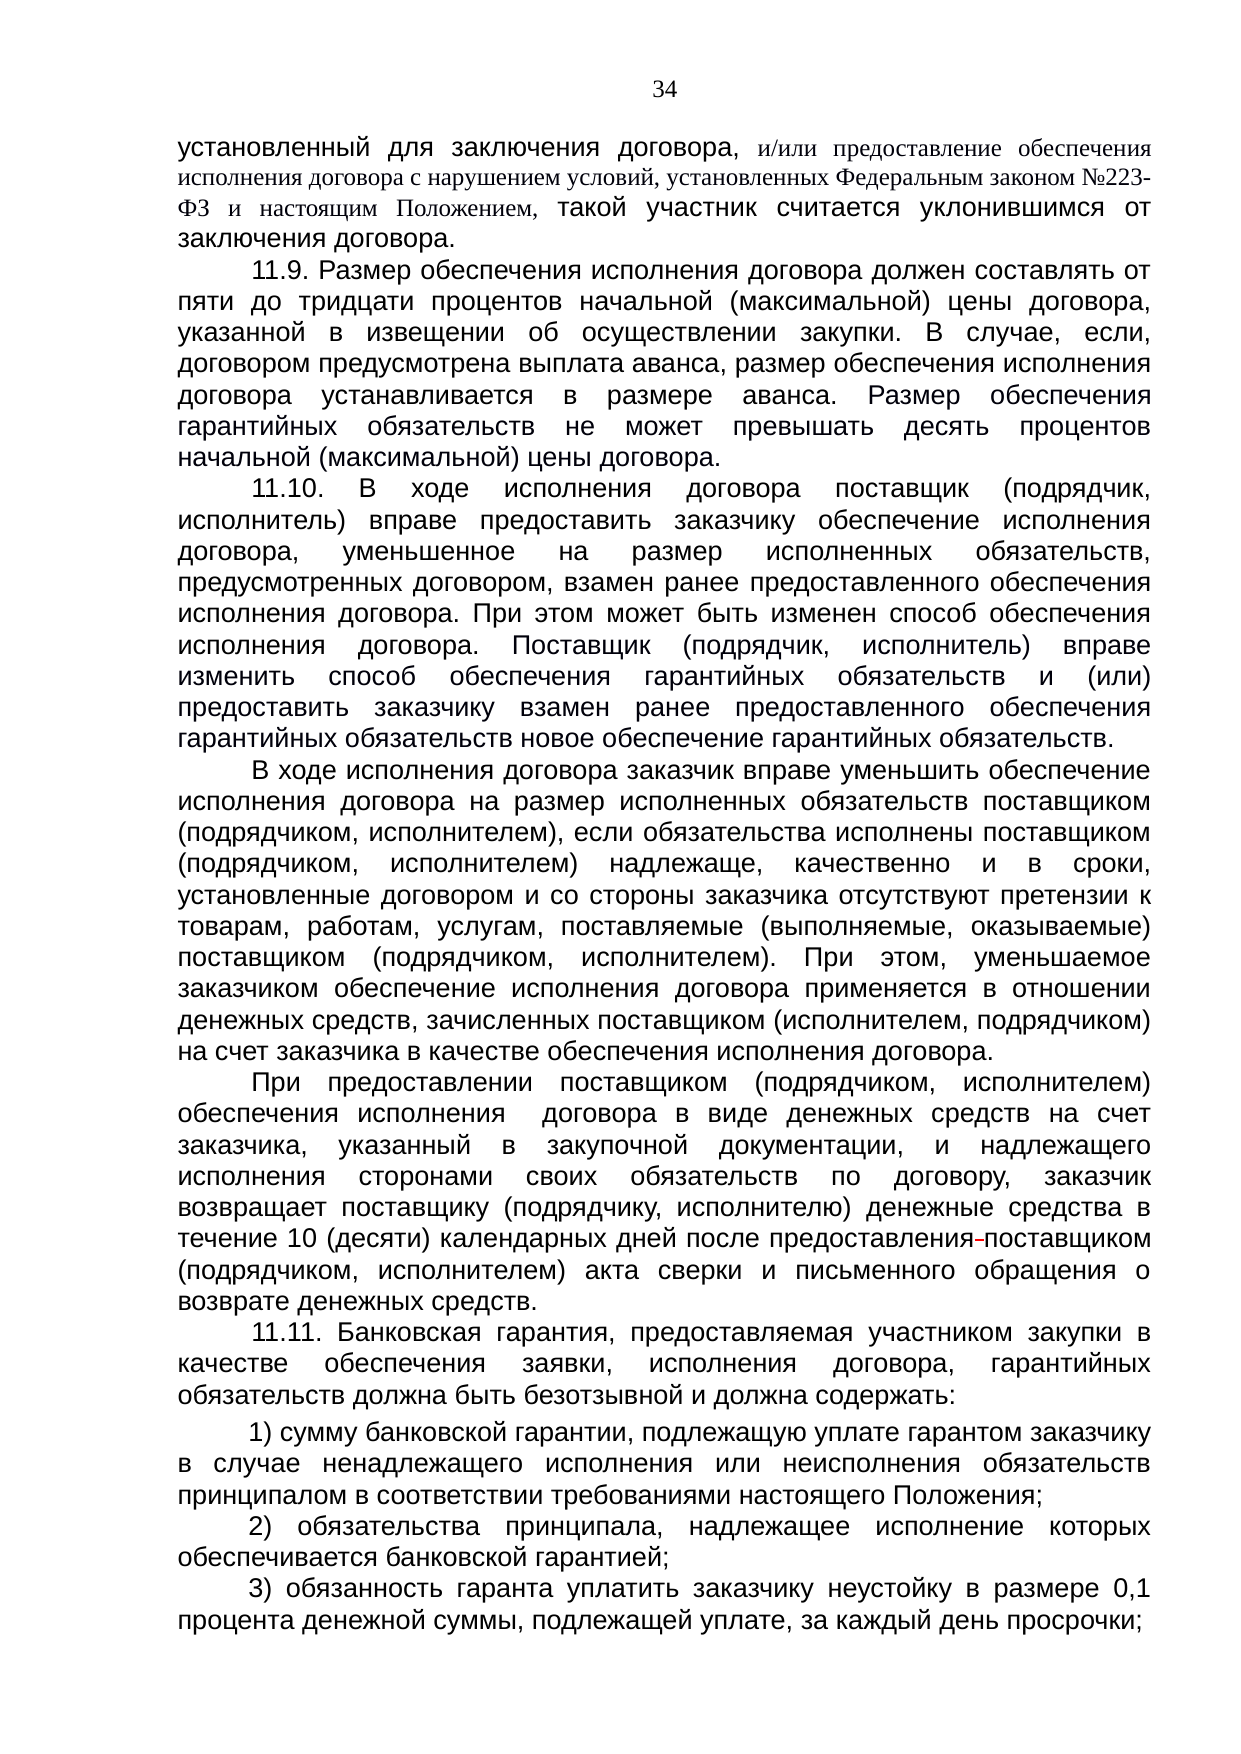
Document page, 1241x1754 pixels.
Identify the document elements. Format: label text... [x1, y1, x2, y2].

text При предоставлении поставщиком (подрядчиком, исполнителем) обеспечения исполнения договора в виде денежных средств на счет заказчика, указанный в закупочной документации, и надлежащего исполнения сторонами своих обязательств по договору, заказчик возвращает поставщику (подрядчику, исполнителю) денежные средства в течение 10 (десяти) календарных дней после предоставления поставщиком (подрядчиком, исполнителем) акта сверки и письменного обращения о возврате денежных средств. [177, 1066, 1152, 1316]
text 3) обязанность гаранта уплатить заказчику неустойку в размере 0,1 процента денежной суммы, подлежащей уплате, за каждый день просрочки; [177, 1572, 1152, 1635]
text установленный для заключения договора, и/или предоставление обеспечения исполнения договора с нарушением условий, установленных Федеральным законом №223-ФЗ и настоящим Положением, такой участник считается уклонившимся от заключения договора. [177, 131, 1152, 254]
text В ходе исполнения договора заказчик вправе уменьшить обеспечение исполнения договора на размер исполненных обязательств поставщиком (подрядчиком, исполнителем), если обязательства исполнены поставщиком (подрядчиком, исполнителем) надлежаще, качественно и в сроки, установленные договором и со стороны заказчика отсутствуют претензии к товарам, работам, услугам, поставляемые (выполняемые, оказываемые) поставщиком (подрядчиком, исполнителем). При этом, уменьшаемое заказчиком обеспечение исполнения договора применяется в отношении денежных средств, зачисленных поставщиком (исполнителем, подрядчиком) на счет заказчика в качестве обеспечения исполнения договора. [177, 754, 1152, 1066]
text 1) сумму банковской гарантии, подлежащую уплате гарантом заказчику в случае ненадлежащего исполнения или неисполнения обязательств принципалом в соответствии требованиями настоящего Положения; [177, 1416, 1152, 1510]
text 11.9. Размер обеспечения исполнения договора должен составлять от пяти до тридцати процентов начальной (максимальной) цены договора, указанной в извещении об осуществлении закупки. В случае, если, договором предусмотрена выплата аванса, размер обеспечения исполнения договора устанавливается в размере аванса. Размер обеспечения гарантийных обязательств не может превышать десять процентов начальной (максимальной) цены договора. [177, 254, 1152, 472]
text 11.11. Банковская гарантия, предоставляемая участником закупки в качестве обеспечения заявки, исполнения договора, гарантийных обязательств должна быть безотзывной и должна содержать: [177, 1316, 1152, 1410]
text 2) обязательства принципала, надлежащее исполнение которых обеспечивается банковской гарантией; [177, 1510, 1152, 1572]
text 11.10. В ходе исполнения договора поставщик (подрядчик, исполнитель) вправе предоставить заказчику обеспечение исполнения договора, уменьшенное на размер исполненных обязательств, предусмотренных договором, взамен ранее предоставленного обеспечения исполнения договора. При этом может быть изменен способ обеспечения исполнения договора. Поставщик (подрядчик, исполнитель) вправе изменить способ обеспечения гарантийных обязательств и (или) предоставить заказчику взамен ранее предоставленного обеспечения гарантийных обязательств новое обеспечение гарантийных обязательств. [177, 472, 1152, 754]
